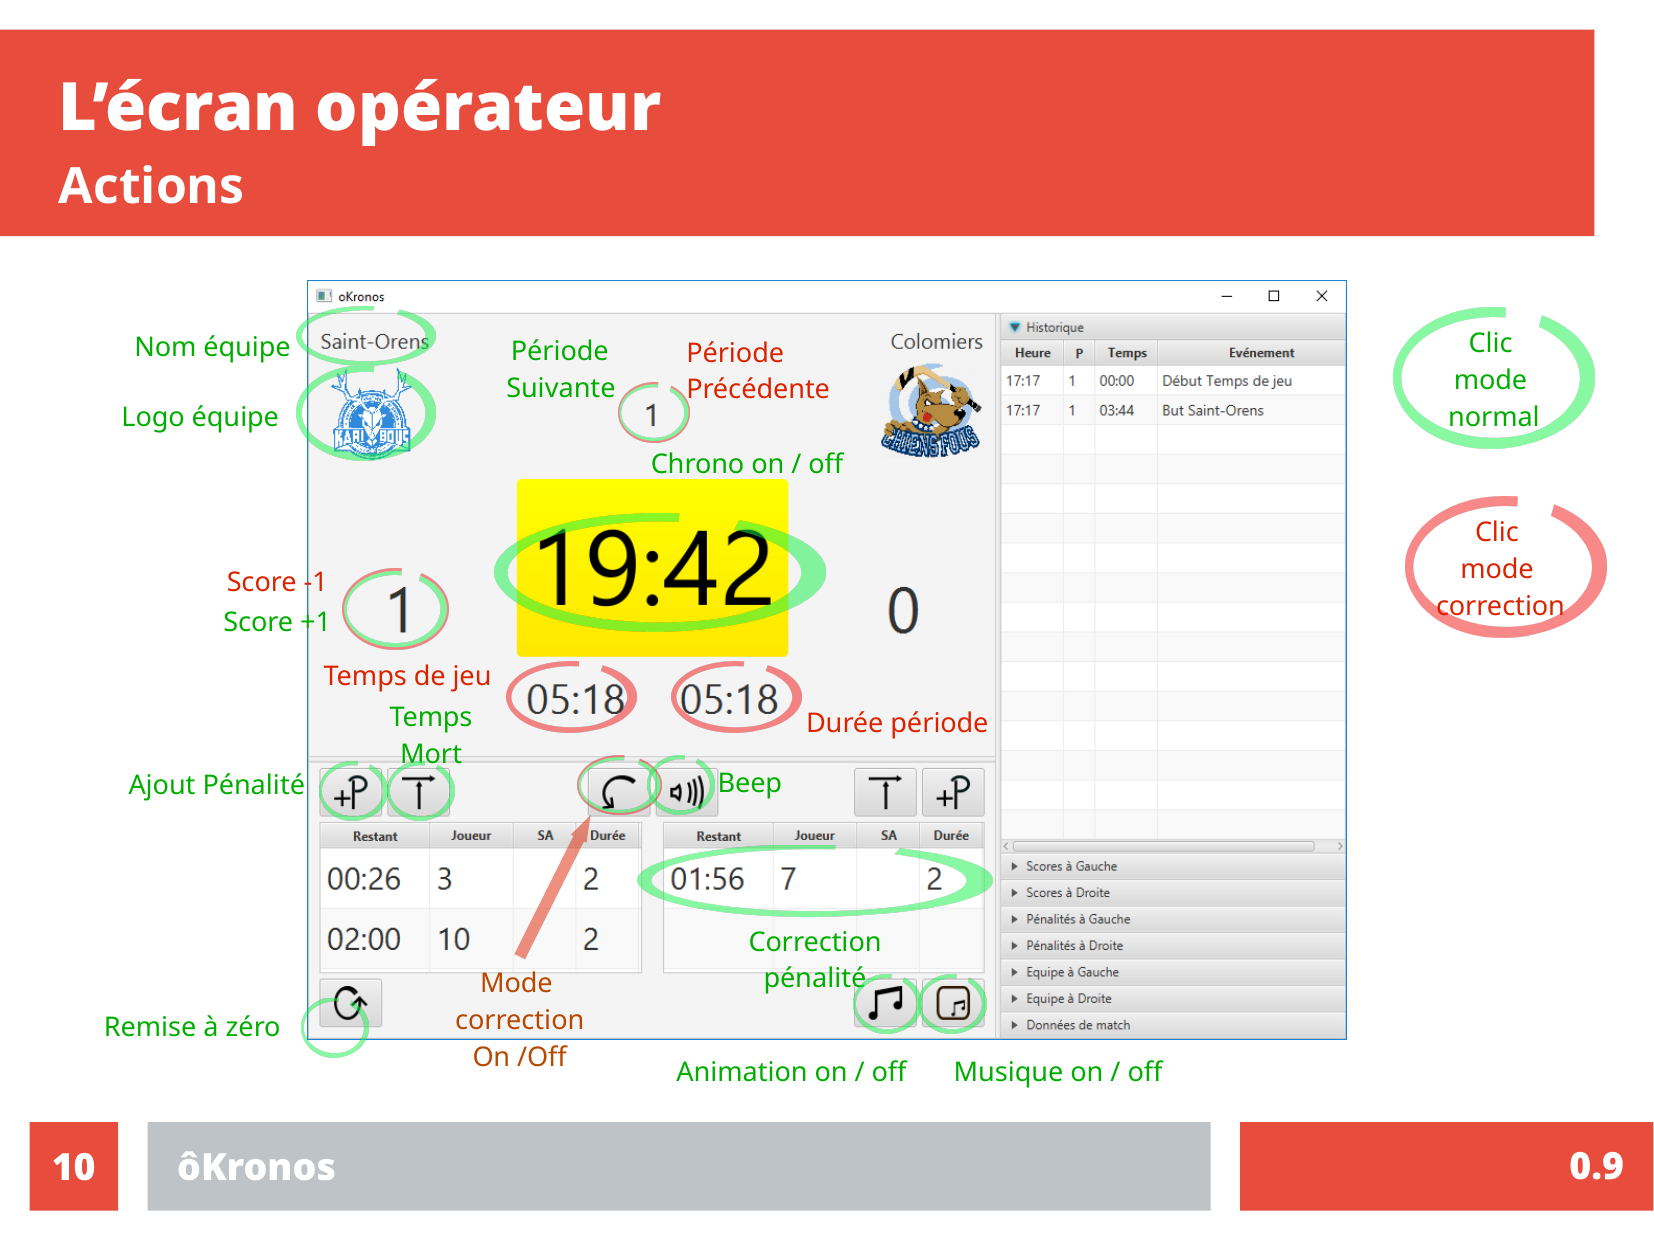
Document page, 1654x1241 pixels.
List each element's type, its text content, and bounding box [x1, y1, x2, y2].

text_box Période Précédente [671, 325, 885, 404]
text_box Nom équipe [45, 319, 296, 367]
picture [296, 280, 1347, 1058]
text_box Correction pénalité [685, 914, 945, 993]
picture [1393, 307, 1595, 449]
text_box Chrono on / off [636, 436, 896, 491]
text_box Ajout Pénalité [83, 757, 320, 810]
text_box Période Suivante [441, 324, 631, 415]
text_box Musique on / off [938, 1045, 1235, 1099]
text_box Temps de jeu [246, 649, 507, 697]
text_box Score +1 [109, 615, 342, 642]
text_box Mode correction On /Off [389, 956, 650, 1062]
text_box Animation on / off [625, 1045, 922, 1099]
text_box Score -1 [58, 555, 343, 615]
title L’écran opérateur Actions [59, 59, 1595, 207]
text_box Durée période [791, 696, 1052, 745]
text_box Beep [702, 755, 833, 802]
text_box Remise à zéro [59, 1000, 296, 1052]
picture [1405, 496, 1607, 638]
text_box Temps Mort [360, 690, 502, 768]
text_box Logo équipe [33, 390, 294, 437]
